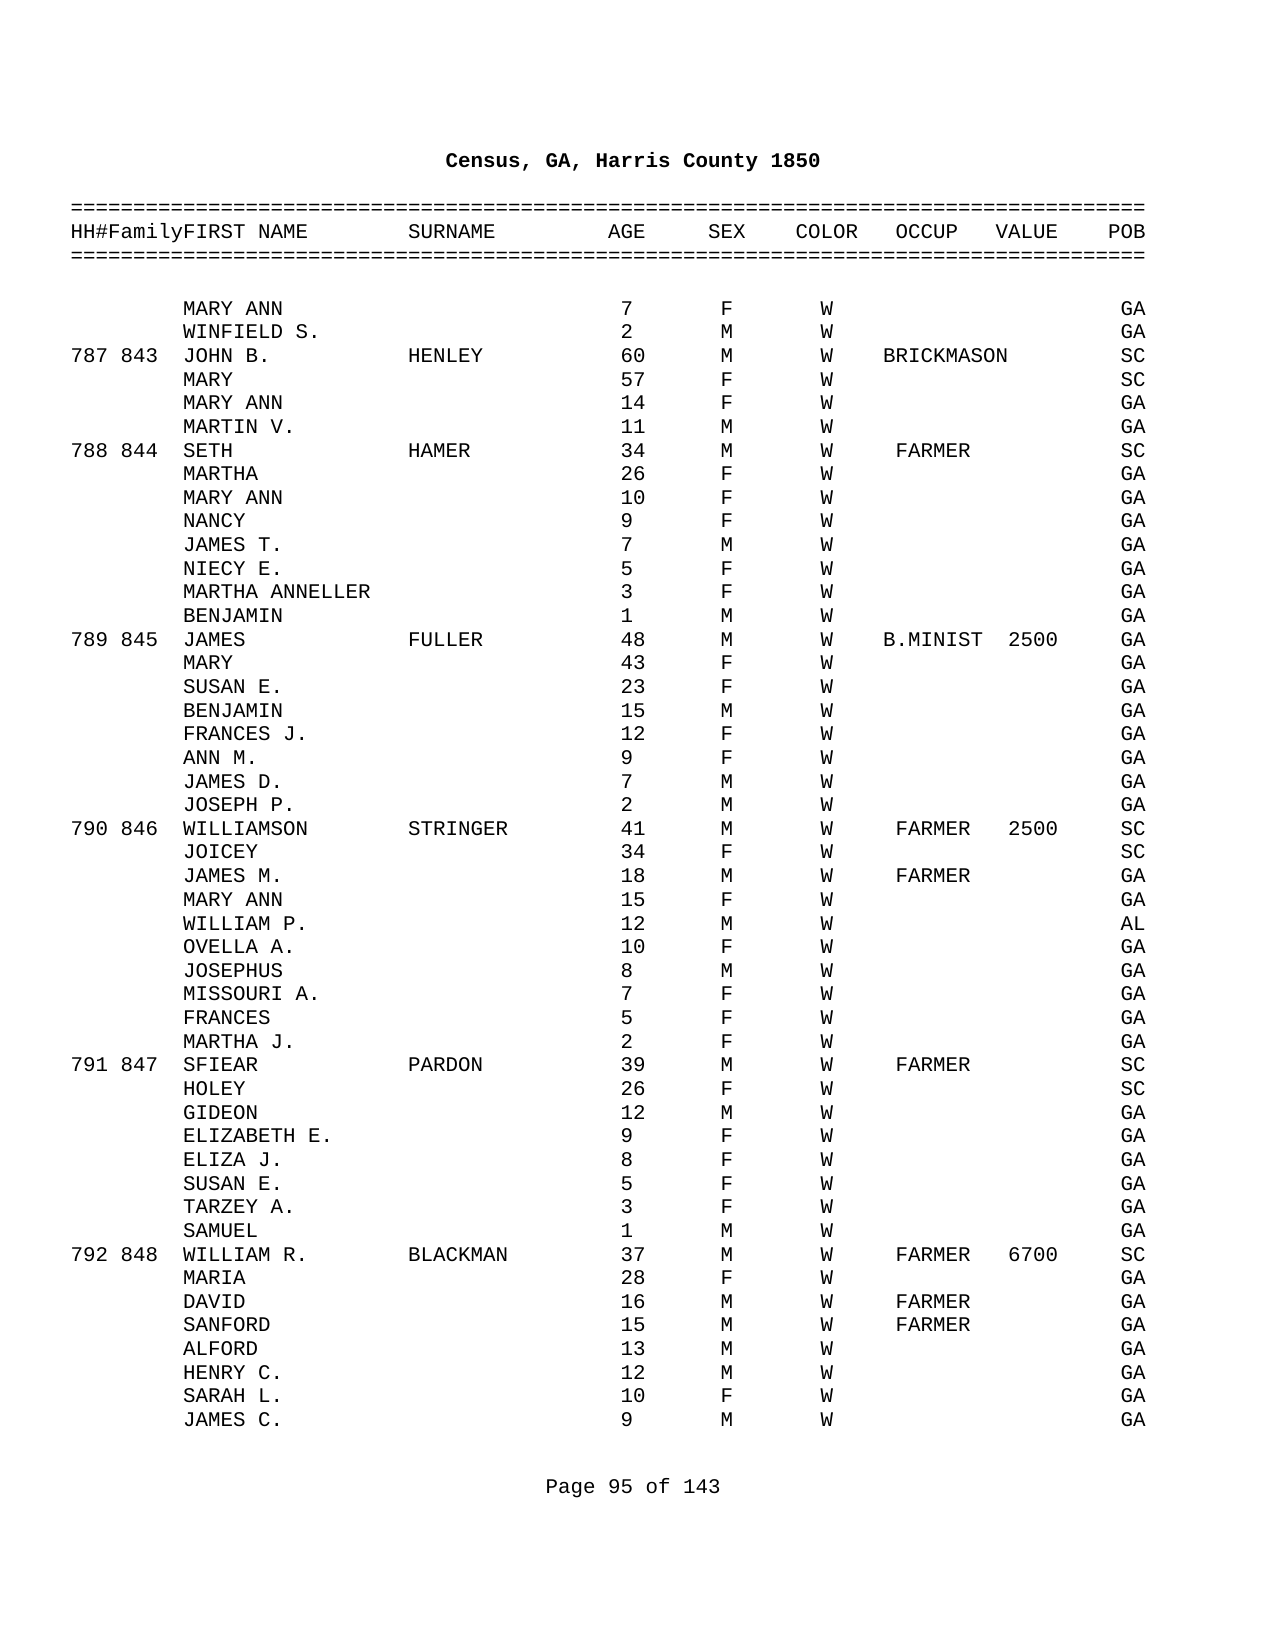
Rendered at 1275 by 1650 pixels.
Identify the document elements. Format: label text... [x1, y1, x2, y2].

text Samuel 1 M W GA [70, 1220, 1195, 1243]
text Maria 28 F W GA [70, 1267, 1195, 1291]
text Sanford 15 M W farmer GA [70, 1314, 1195, 1338]
text Sarah L. 10 F W GA [70, 1385, 1195, 1409]
text Niecy E. 5 F W GA [70, 558, 1195, 581]
text Winfield S. 2 M W GA [70, 321, 1195, 345]
text 792 848 William R. BLACKMAN 37 M W farmer 6700 SC [70, 1243, 1195, 1267]
text Eliza J. 8 F W GA [70, 1149, 1195, 1173]
text 787 843 John B. HENLEY 60 M W brickmason SC [70, 345, 1195, 369]
text Ann M. 9 F W GA [70, 747, 1195, 771]
text Martha 26 F W GA [70, 463, 1195, 487]
text Mary Ann 7 F W GA [70, 298, 1195, 321]
text William P. 12 M W AL [70, 912, 1195, 936]
text Joicey 34 F W SC [70, 842, 1195, 865]
text Susan E. 5 F W GA [70, 1173, 1195, 1196]
text Mary Ann 14 F W GA [70, 392, 1195, 416]
text Tarzey A. 3 F W GA [70, 1196, 1195, 1220]
text James T. 7 M W GA [70, 534, 1195, 558]
text 791 847 Sfiear PARDON 39 M W farmer SC [70, 1054, 1195, 1078]
text Mary 43 F W GA [70, 652, 1195, 676]
text Josephus 8 M W GA [70, 960, 1195, 983]
text Mary Ann 15 F W GA [70, 889, 1195, 912]
text Elizabeth E. 9 F W GA [70, 1125, 1195, 1149]
text Martha J. 2 F W GA [70, 1031, 1195, 1054]
text Nancy 9 F W GA [70, 511, 1195, 534]
text Martha Anneller 3 F W GA [70, 581, 1195, 605]
text Susan E. 23 F W GA [70, 676, 1195, 700]
text Martin V. 11 M W GA [70, 416, 1195, 439]
text Holey 26 F W SC [70, 1078, 1195, 1102]
text 788 844 Seth HAMER 34 M W farmer SC [70, 439, 1195, 463]
text David 16 M W farmer GA [70, 1291, 1195, 1314]
text James D. 7 M W GA [70, 771, 1195, 794]
text Joseph P. 2 M W GA [70, 794, 1195, 818]
text Benjamin 15 M W GA [70, 700, 1195, 723]
text Henry C. 12 M W GA [70, 1362, 1195, 1385]
text Frances 5 F W GA [70, 1007, 1195, 1031]
text Mary 57 F W SC [70, 369, 1195, 392]
text Mary Ann 10 F W GA [70, 487, 1195, 511]
text Ovella A. 10 F W GA [70, 936, 1195, 960]
text Benjamin 1 M W GA [70, 605, 1195, 629]
text 790 846 Williamson STRINGER 41 M W farmer 2500 SC [70, 818, 1195, 842]
text Alford 13 M W GA [70, 1338, 1195, 1362]
text Gideon 12 M W GA [70, 1102, 1195, 1125]
text James M. 18 M W farmer GA [70, 865, 1195, 889]
text Frances J. 12 F W GA [70, 723, 1195, 747]
text Missouri A. 7 F W GA [70, 983, 1195, 1007]
text 789 845 James FULLER 48 M W b.minist 2500 GA [70, 629, 1195, 652]
text James C. 9 M W GA [70, 1409, 1195, 1433]
